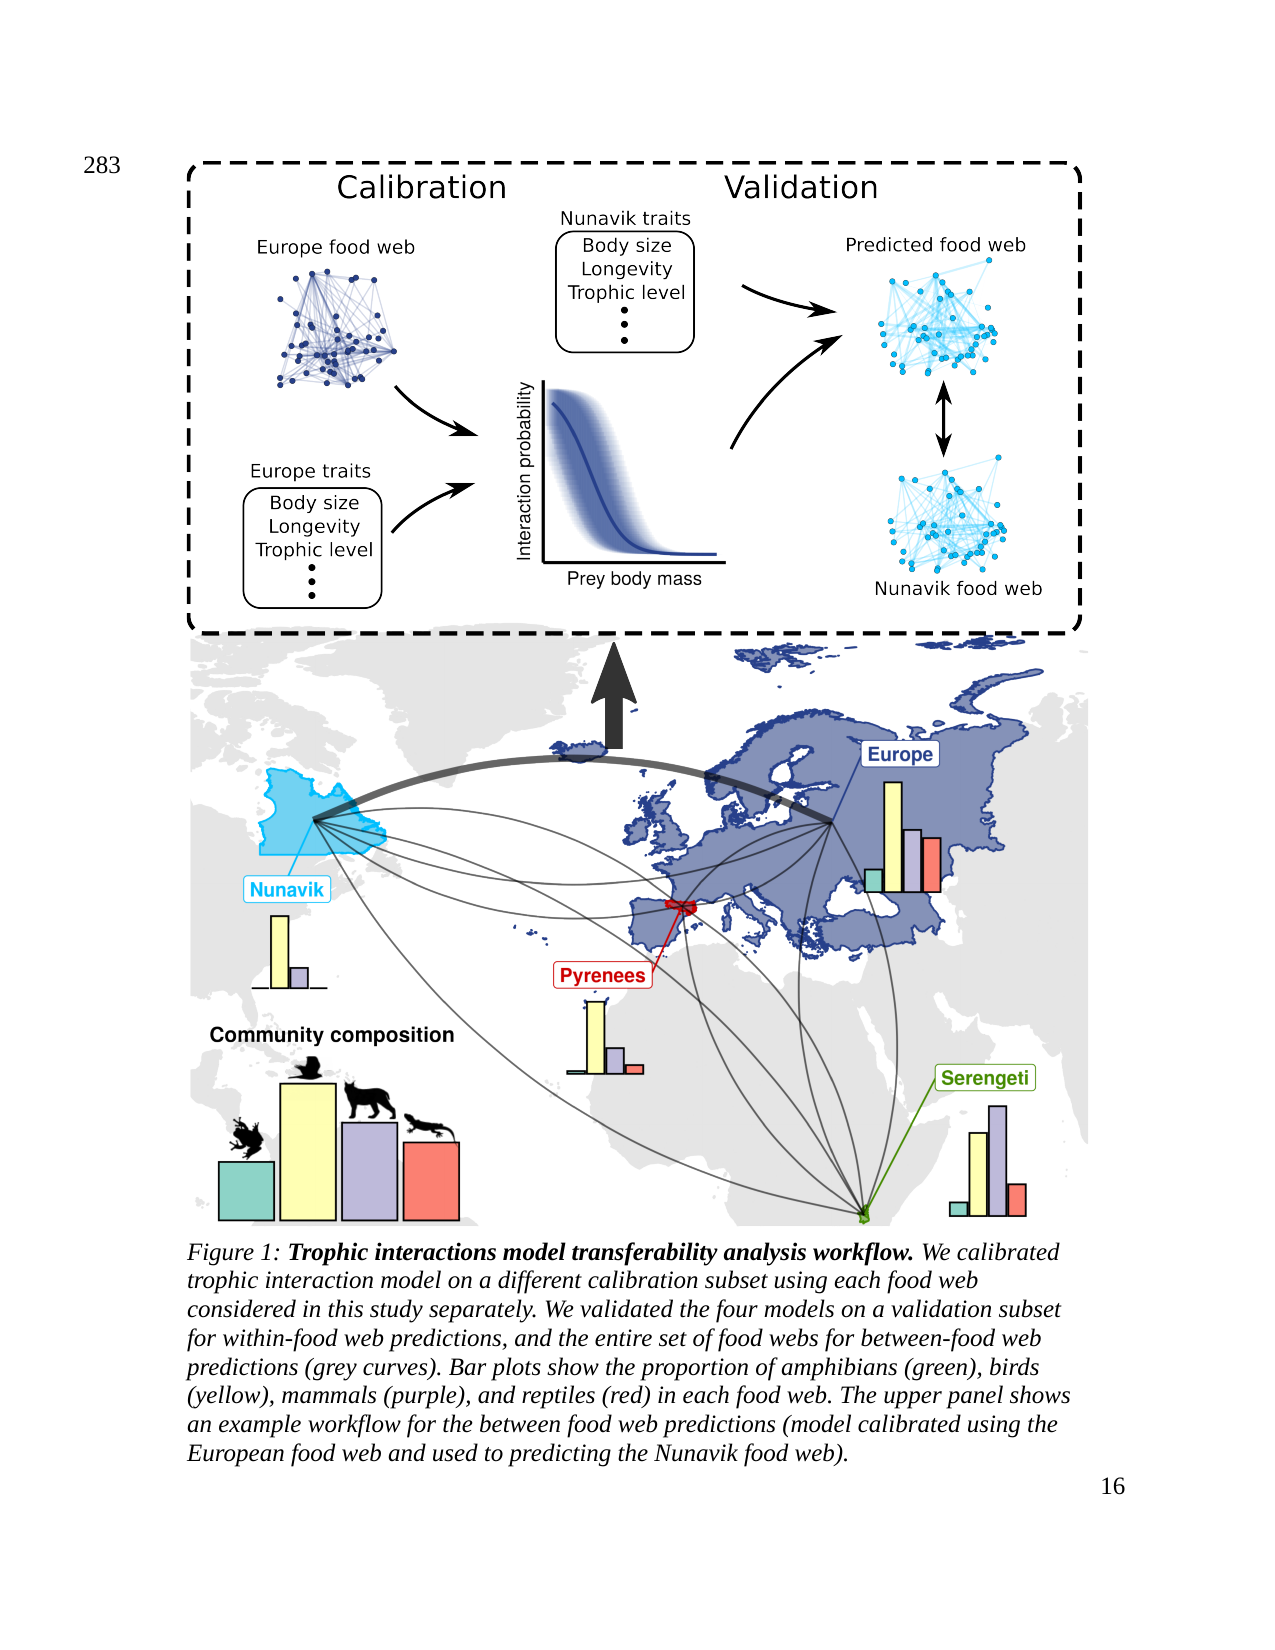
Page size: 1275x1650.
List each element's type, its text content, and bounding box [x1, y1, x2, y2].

text Figure 1: Trophic interactions model transferability analysis workflow. We calibrated trophic interaction model on a different calibration subset using each food web considered in this study separately. We validated the four models on a validation subset for within-food web predictions, and the entire set of food webs for between-food web predictions (grey curves). Bar plots show the proportion of amphibians (green), birds (yellow), mammals (purple), and reptiles (red) in each food web. The upper panel shows an example workflow for the between food web predictions (model calibrated using the European food web and used to predicting the Nunavik food web). [187, 1232, 1088, 1467]
picture [186, 161, 1089, 1232]
